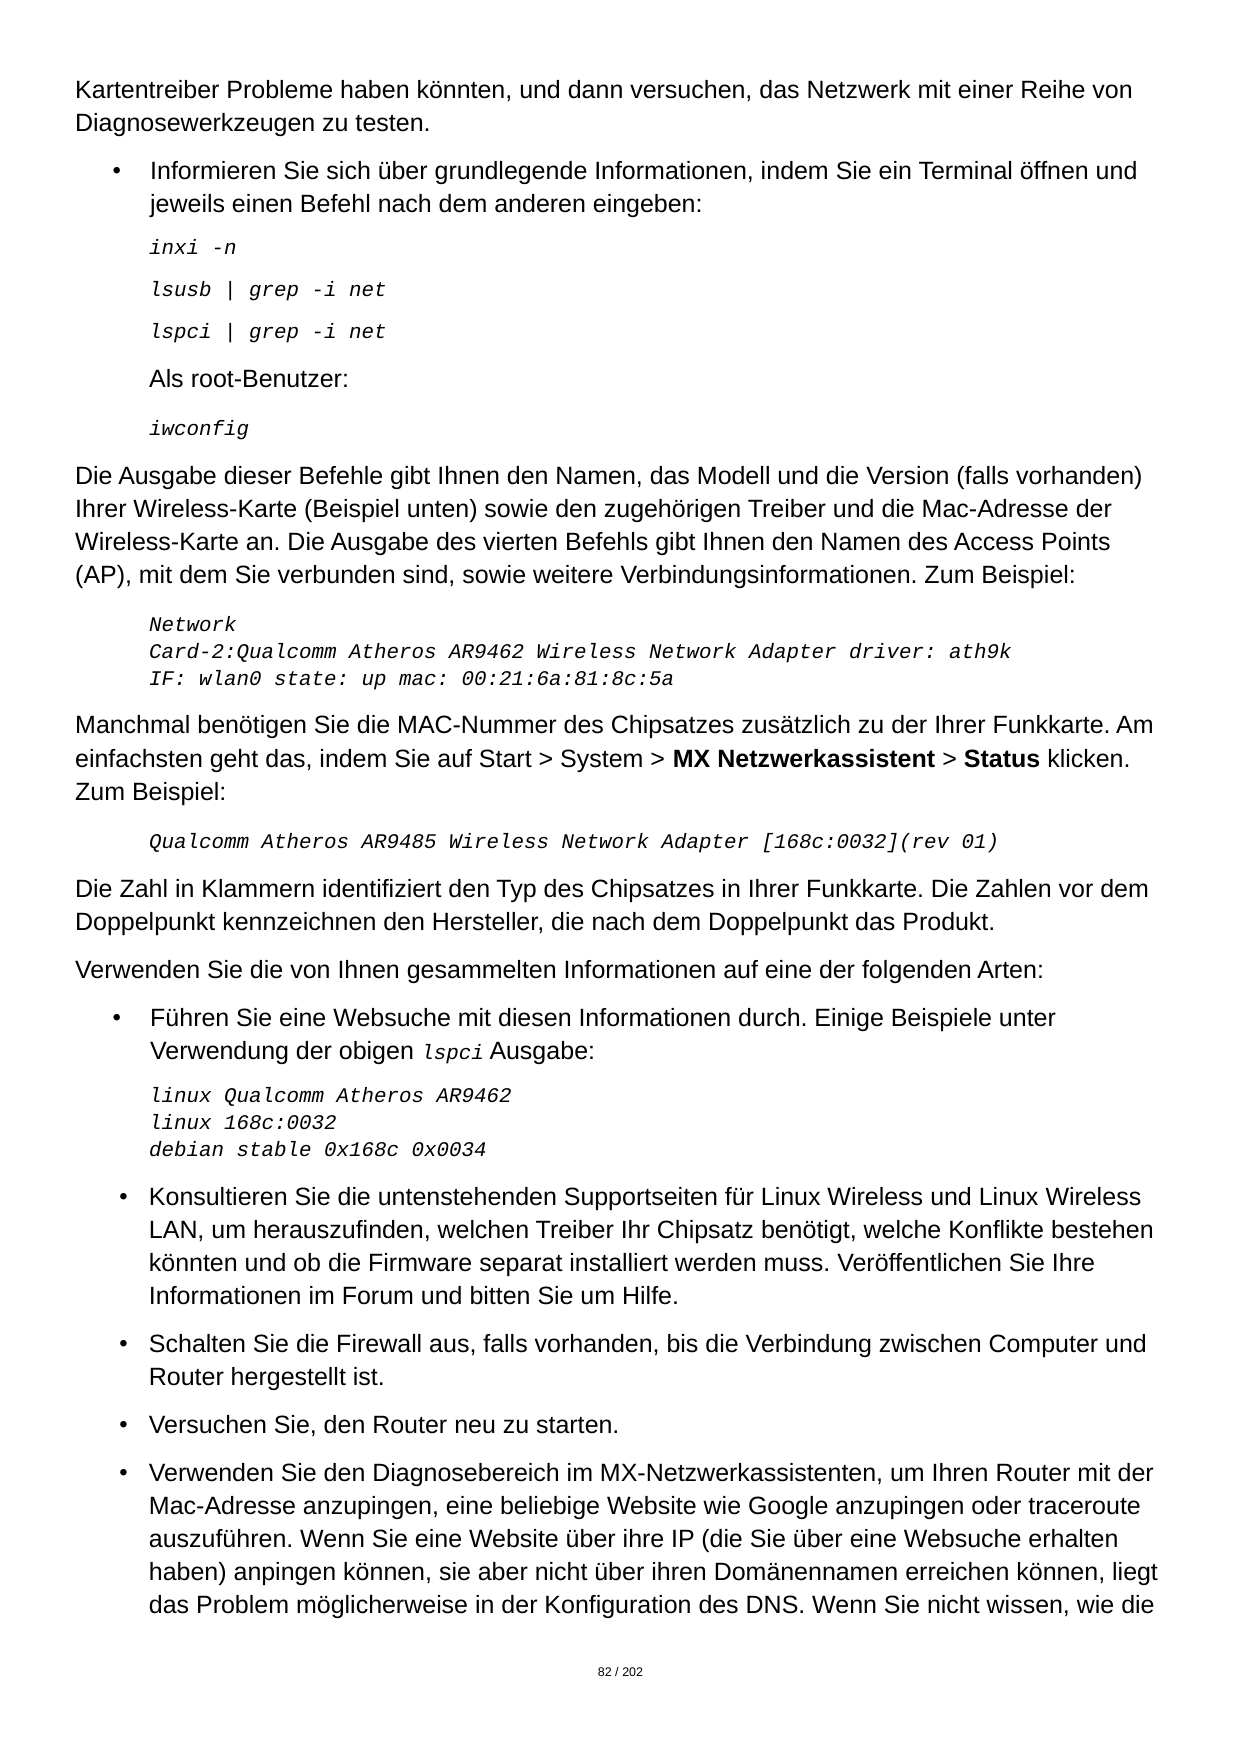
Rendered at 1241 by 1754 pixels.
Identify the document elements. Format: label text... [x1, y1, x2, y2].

text lspci | grep -i net [75, 322, 1166, 345]
text Network Card-2:Qualcomm Atheros AR9462 Wireless Network Adapter driver: ath9k IF: wlan0 state: up mac: 00:21:6a:81:8c:5a [75, 608, 1166, 692]
text Manchmal benötigen Sie die MAC-Nummer des Chipsatzes zusätzlich zu der Ihrer Funkkarte. Am einfachsten geht das, indem Sie auf Start > System > MX Netzwerkassistent > Status klicken. Zum Beispiel: [75, 711, 1166, 805]
text Die Ausgabe dieser Befehle gibt Ihnen den Namen, das Modell und die Version (falls vorhanden) Ihrer Wireless-Karte (Beispiel unten) sowie den zugehörigen Treiber und die Mac-Adresse der Wireless-Karte an. Die Ausgabe des vierten Befehls gibt Ihnen den Namen des Access Points (AP), mit dem Sie verbunden sind, sowie weitere Verbindungsinformationen. Zum Beispiel: [75, 461, 1166, 589]
list Informieren Sie sich über grundlegende Informationen, indem Sie ein Terminal öffnen und jeweils einen Befehl nach dem anderen eingeben: [112, 156, 1166, 218]
list Verwenden Sie den Diagnosebereich im MX-Netzwerkassistenten, um Ihren Router mit der Mac-Adresse anzupingen, eine beliebige Website wie Google anzupingen oder traceroute auszuführen. Wenn Sie eine Website über ihre IP (die Sie über eine Websuche erhalten haben) anpingen können, sie aber nicht über ihren Domänennamen erreichen können, liegt das Problem möglicherweise in der Konfiguration des DNS. Wenn Sie nicht wissen, wie die [119, 1458, 1166, 1619]
text Verwenden Sie die von Ihnen gesammelten Informationen auf eine der folgenden Arten: [75, 955, 1166, 983]
text inxi -n [75, 237, 1166, 261]
text lsusb | grep -i net [75, 279, 1166, 303]
text Als root-Benutzer: [75, 364, 1166, 392]
text Kartentreiber Probleme haben könnten, und dann versuchen, das Netzwerk mit einer Reihe von Diagnosewerkzeugen zu testen. [75, 75, 1166, 137]
list Schalten Sie die Firewall aus, falls vorhanden, bis die Verbindung zwischen Computer und Router hergestellt ist. [119, 1329, 1166, 1391]
text Qualcomm Atheros AR9485 Wireless Network Adapter [168c:0032](rev 01) [75, 824, 1166, 854]
text linux Qualcomm Atheros AR9462 linux 168c:0032 debian stable 0x168c 0x0034 [75, 1085, 1166, 1163]
text Die Zahl in Klammern identifiziert den Typ des Chipsatzes in Ihrer Funkkarte. Die Zahlen vor dem Doppelpunkt kennzeichnen den Hersteller, die nach dem Doppelpunkt das Produkt. [75, 874, 1166, 935]
text iwconfig [75, 412, 1166, 441]
list Führen Sie eine Websuche mit diesen Informationen durch. Einige Beispiele unter Verwendung der obigen lspci Ausgabe: [112, 1003, 1166, 1066]
list Versuchen Sie, den Router neu zu starten. [119, 1410, 1166, 1439]
list Konsultieren Sie die untenstehenden Supportseiten für Linux Wireless und Linux Wireless LAN, um herauszufinden, welchen Treiber Ihr Chipsatz benötigt, welche Konflikte bestehen könnten und ob die Firmware separat installiert werden muss. Veröffentlichen Sie Ihre Informationen im Forum und bitten Sie um Hilfe. [119, 1181, 1166, 1309]
